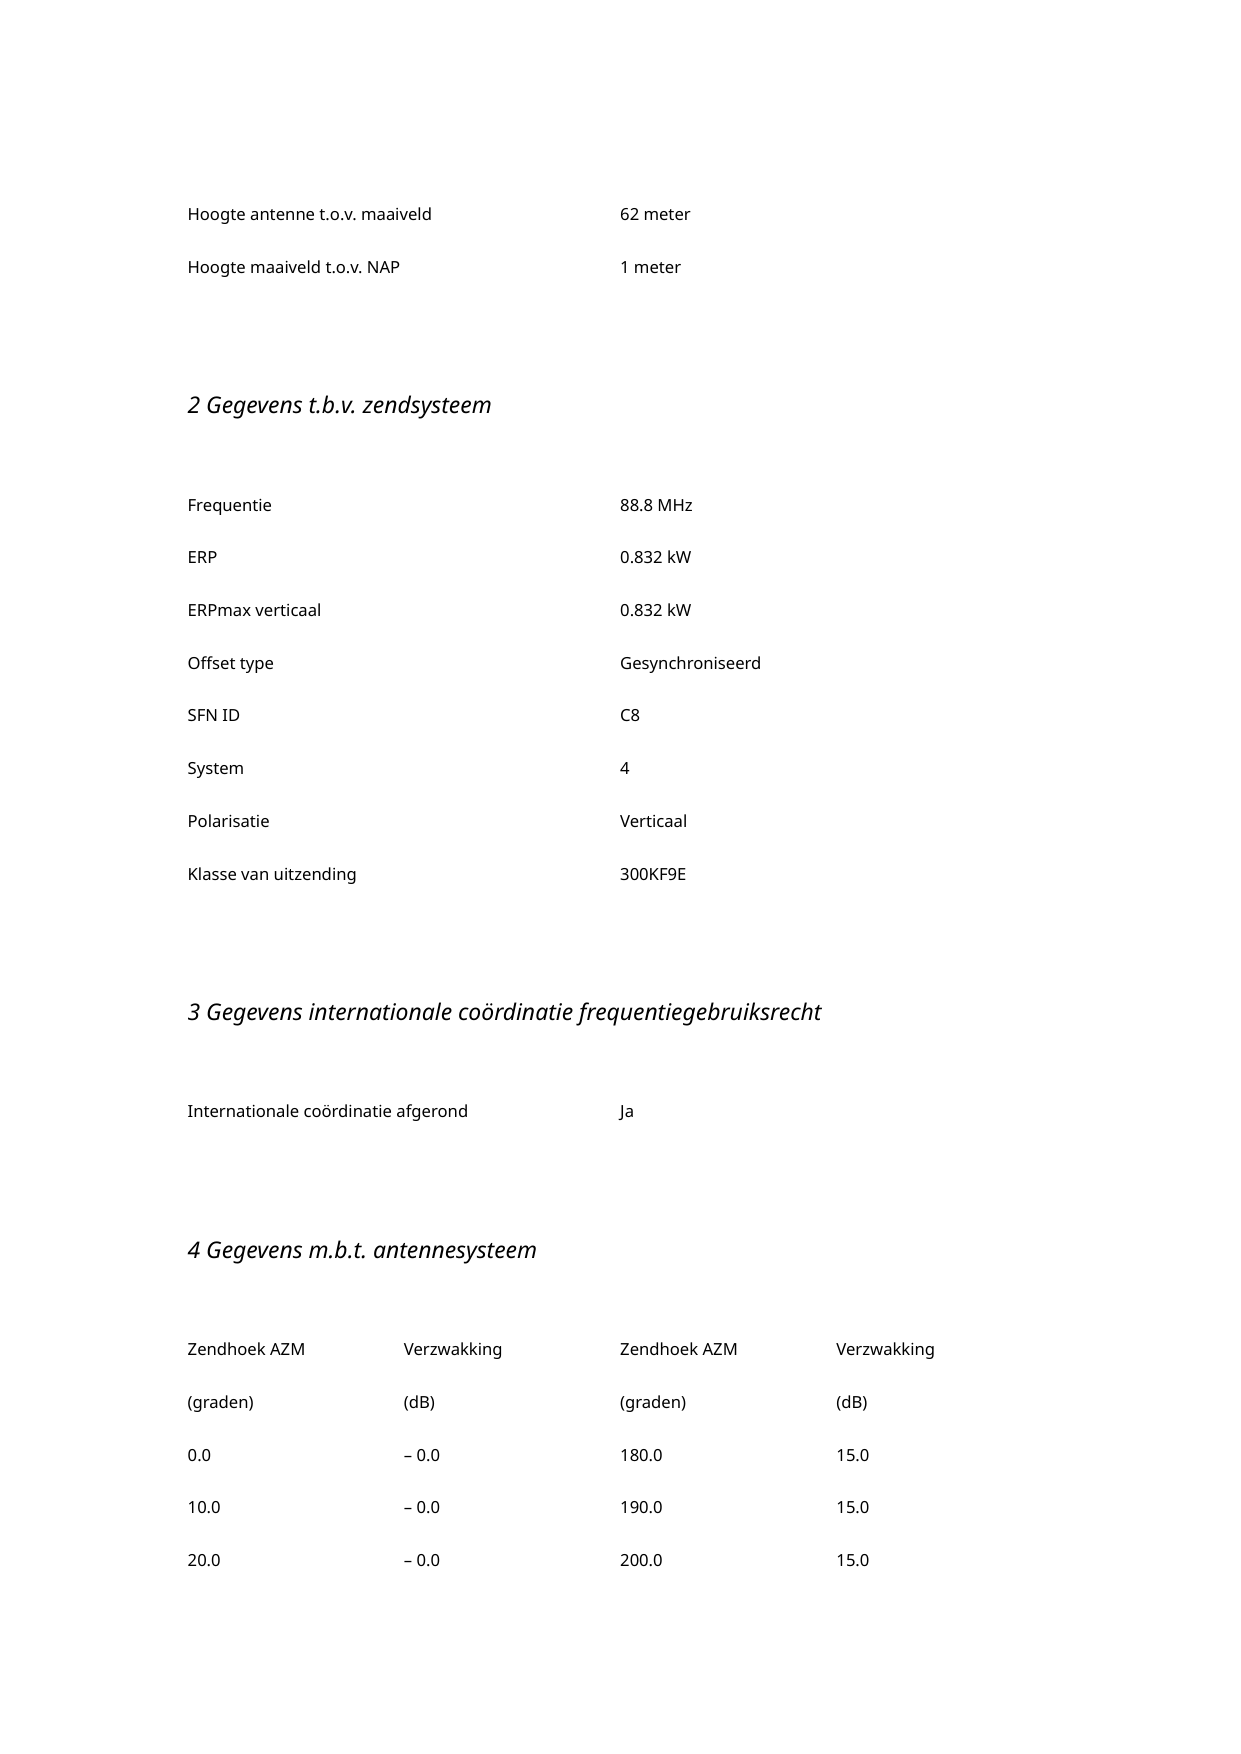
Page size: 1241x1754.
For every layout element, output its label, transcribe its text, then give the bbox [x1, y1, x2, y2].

table_cell 62 meter [620, 203, 1053, 255]
table_header Internationale coördinatie afgerond [188, 1100, 620, 1153]
table_cell Offset type [188, 651, 620, 704]
table_cell 0.832 kW [620, 546, 1053, 599]
table_cell 4 [620, 757, 1053, 809]
subtitle 2 Gegevens t.b.v. zendsysteem [187, 389, 1053, 420]
table_cell C8 [620, 704, 1053, 757]
table_cell 20.0 [188, 1549, 404, 1601]
table_cell 180.0 [620, 1443, 836, 1496]
table_header Verzwakking (dB) [836, 1338, 1053, 1443]
table_header 88.8 MHz [620, 493, 1053, 546]
subtitle 4 Gegevens m.b.t. antennesysteem [187, 1234, 1053, 1265]
table_header Frequentie [188, 493, 620, 546]
table_cell 15.0 [836, 1496, 1053, 1549]
table_header Zendhoek AZM (graden) [188, 1338, 404, 1443]
table_cell System [188, 757, 620, 809]
table_cell [620, 150, 1053, 203]
table_cell 300KF9E [620, 862, 1053, 915]
table_cell 200.0 [620, 1549, 836, 1601]
table_cell 1 meter [620, 255, 1053, 308]
table_cell – 0.0 [404, 1496, 620, 1549]
table_cell – 0.0 [404, 1549, 620, 1601]
table_cell Hoogte antenne t.o.v. maaiveld [188, 203, 620, 255]
table_cell SFN ID [188, 704, 620, 757]
table_cell 15.0 [836, 1443, 1053, 1496]
table_header Verzwakking (dB) [404, 1338, 620, 1443]
table_cell Gesynchroniseerd [620, 651, 1053, 704]
subtitle 3 Gegevens internationale coördinatie frequentiegebruiksrecht [187, 996, 1053, 1027]
table_cell ERP [188, 546, 620, 599]
table_cell 190.0 [620, 1496, 836, 1549]
table_header Ja [620, 1100, 1053, 1153]
table_cell Polarisatie [188, 810, 620, 862]
table_cell 15.0 [836, 1549, 1053, 1601]
table_cell Klasse van uitzending [188, 862, 620, 915]
table_header Zendhoek AZM (graden) [620, 1338, 836, 1443]
table_cell Hoogte maaiveld t.o.v. NAP [188, 255, 620, 308]
table_cell ERPmax verticaal [188, 599, 620, 651]
table_cell 10.0 [188, 1496, 404, 1549]
table_cell 0.0 [188, 1443, 404, 1496]
table_cell [188, 150, 620, 203]
table_cell – 0.0 [404, 1443, 620, 1496]
table_cell Verticaal [620, 810, 1053, 862]
table_cell 0.832 kW [620, 599, 1053, 651]
